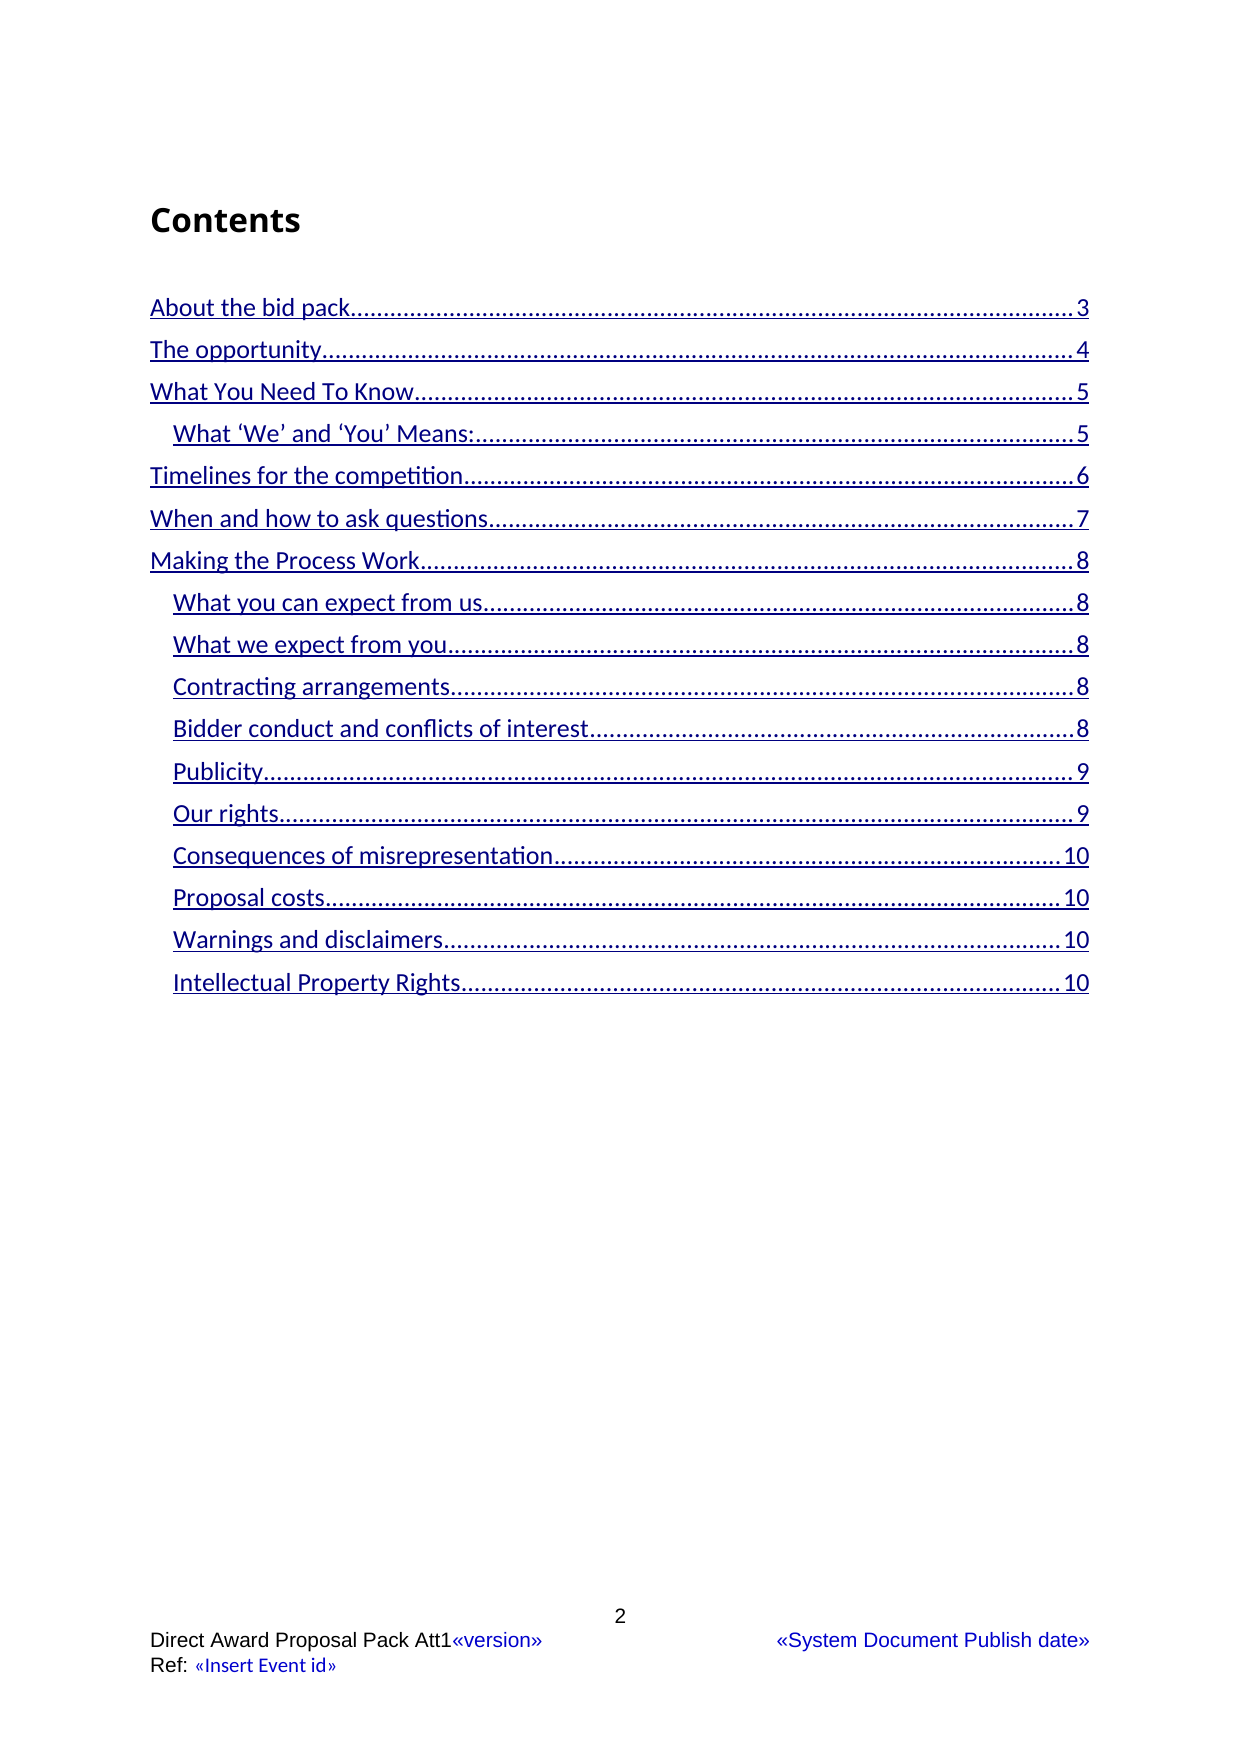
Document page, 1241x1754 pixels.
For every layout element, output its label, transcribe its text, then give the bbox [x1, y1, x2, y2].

subtitle Contents [150, 197, 1090, 242]
text Timelines for the competition 6 [150, 459, 1090, 491]
text What ‘We’ and ‘You’ Means: 5 [173, 417, 1090, 449]
text Intellectual Property Rights 10 [173, 966, 1090, 997]
text Consequences of misrepresentation 10 [173, 839, 1090, 871]
text When and how to ask questions 7 [150, 502, 1090, 533]
text Warnings and disclaimers 10 [173, 923, 1090, 955]
text Our rights 9 [173, 797, 1090, 829]
text Proposal costs 10 [173, 881, 1090, 913]
text What we expect from you 8 [173, 628, 1090, 660]
text What You Need To Know 5 [150, 375, 1090, 407]
text What you can expect from us 8 [173, 586, 1090, 618]
text Making the Process Work 8 [150, 544, 1090, 576]
text Publicity 9 [173, 755, 1090, 787]
text Bidder conduct and conflicts of interest 8 [173, 713, 1090, 744]
text About the bid pack 3 [150, 291, 1090, 322]
text Contracting arrangements 8 [173, 670, 1090, 702]
text The opportunity 4 [150, 333, 1090, 365]
